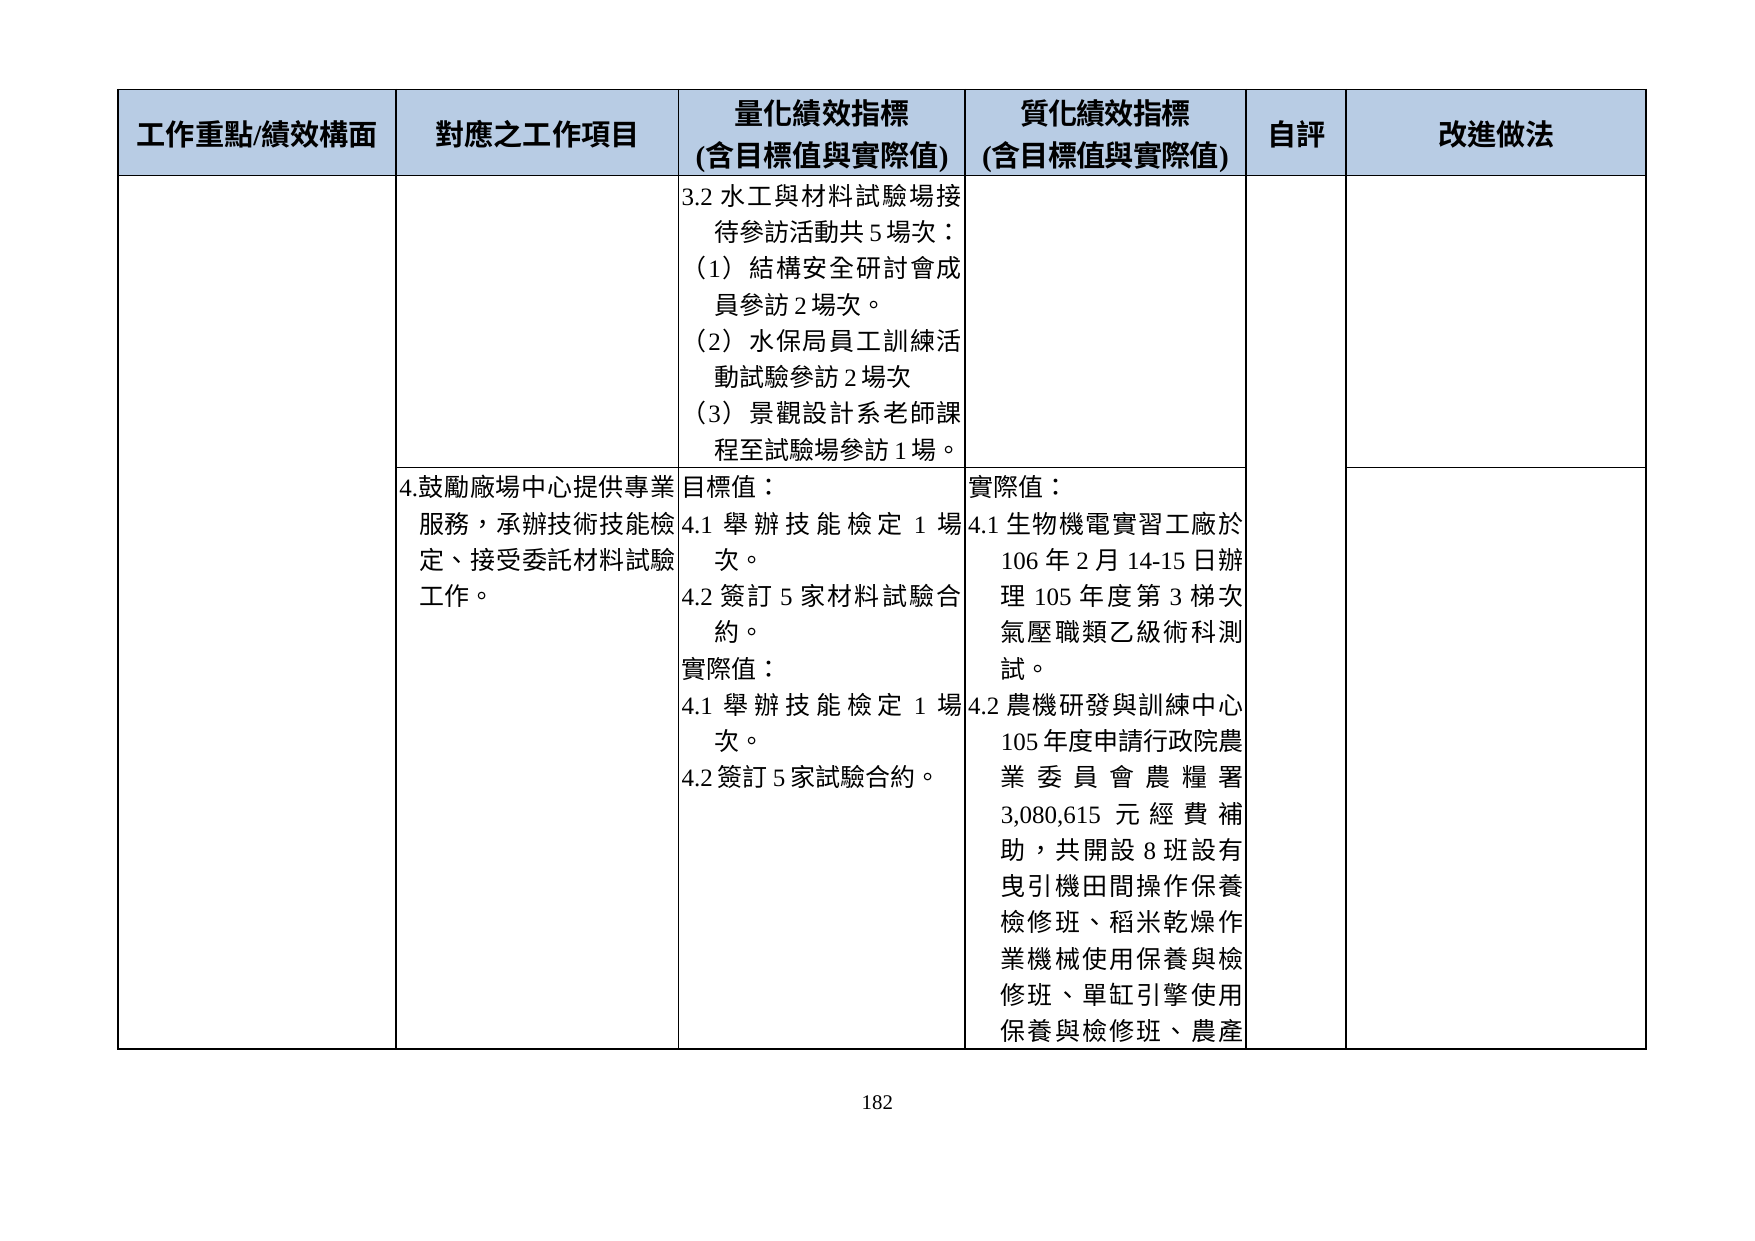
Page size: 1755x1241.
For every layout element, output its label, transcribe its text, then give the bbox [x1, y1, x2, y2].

table_cell [966, 176, 1245, 466]
table_cell 實際值： 4.1生物機電實習工廠於106年2月14-15日辦理105年度第3梯次氣壓職類乙級術科測試。 4.2農機研發與訓練中心105年度申請行政院農業委員會農糧署3,080,615元經費補助，共開設8班設有曳引機田間操作保養檢修班、稻米乾燥作業機械使用保養與檢修班、單缸引擎使用保養與檢修班、農產 [966, 468, 1245, 1048]
table_header 自評 [1247, 90, 1345, 175]
table_header 對應之工作項目 [397, 90, 678, 175]
table_cell [1347, 468, 1645, 1048]
table_cell [1347, 176, 1645, 466]
table_header 量化績效指標 (含目標值與實際值) [679, 90, 964, 175]
table_cell [397, 176, 678, 466]
table_cell 4.鼓勵廠場中心提供專業服務，承辦技術技能檢定、接受委託材料試驗工作。 [397, 468, 678, 1048]
table_header 工作重點/績效構面 [119, 90, 395, 175]
table_cell 目標值： 4.1舉辦技能檢定1場次。 4.2簽訂5家材料試驗合約。 實際值： 4.1舉辦技能檢定1場次。 4.2簽訂5家試驗合約。 [679, 468, 964, 1048]
table_cell [1247, 176, 1345, 1048]
table_cell 3.2水工與材料試驗場接待參訪活動共5場次： （1）結構安全研討會成員參訪2場次。 （2）水保局員工訓練活動試驗參訪2場次 （3）景觀設計系老師課程至試驗場參訪1場。 [679, 176, 964, 466]
table_header 改進做法 [1347, 90, 1645, 175]
table_cell [119, 176, 395, 1048]
table_header 質化績效指標 (含目標值與實際值) [966, 90, 1245, 175]
